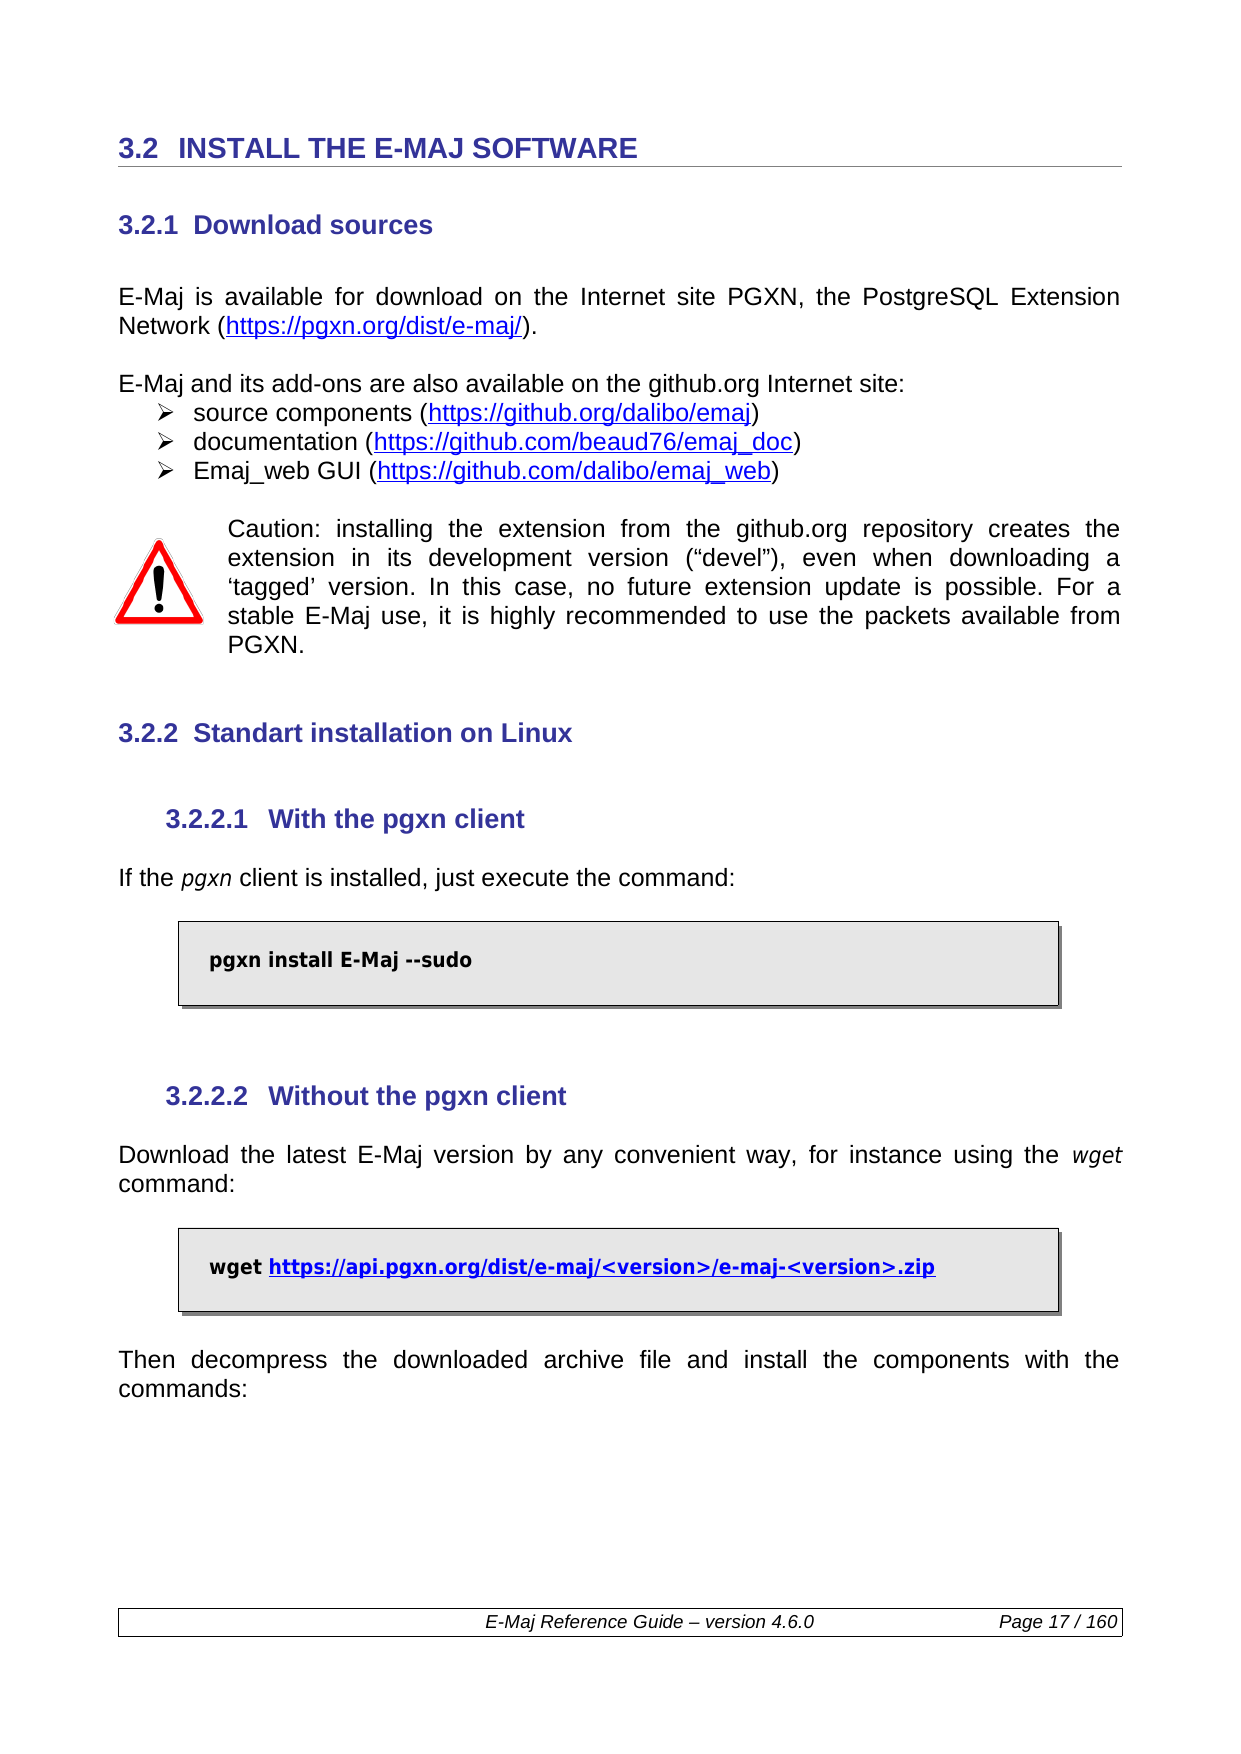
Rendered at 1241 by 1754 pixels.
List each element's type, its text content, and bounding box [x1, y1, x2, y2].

subtitle Download sources [118, 209, 1122, 240]
text wget https://api.pgxn.org/dist/e-maj/<version>/e-maj-<version>.zip [179, 1252, 1058, 1276]
list documentation (https://github.com/beaud76/emaj_doc) [156, 427, 1122, 456]
subtitle Install the E-Maj software [118, 131, 1122, 166]
text E-Maj and its add-ons are also available on the github.org Internet site: [118, 369, 1122, 398]
text Then decompress the downloaded archive file and install the components with the commands: [118, 1345, 1122, 1403]
subtitle With the pgxn client [165, 802, 1122, 833]
text Caution: installing the extension from the github.org repository creates the extension in its development version (“devel”), even when downloading a ‘tagged’ version. In this case, no future extension update is possible. For a stable E-Maj use, it is highly recommended to use the packets available from PGXN. [118, 514, 1122, 659]
text E-Maj is available for download on the Internet site PGXN, the PostgreSQL Extension Network (https://pgxn.org/dist/e-maj/). [118, 281, 1122, 339]
list Emaj_web GUI (https://github.com/dalibo/emaj_web) [156, 456, 1122, 485]
list source components (https://github.org/dalibo/emaj) [156, 398, 1122, 427]
subtitle Without the pgxn client [165, 1080, 1122, 1111]
text pgxn install E-Maj --sudo [179, 945, 1058, 970]
picture [113, 538, 204, 625]
text If the pgxn client is installed, just execute the command: [118, 863, 1122, 892]
text Download the latest E-Maj version by any convenient way, for instance using the wget command: [118, 1140, 1122, 1198]
subtitle Standart installation on Linux [118, 717, 1122, 748]
